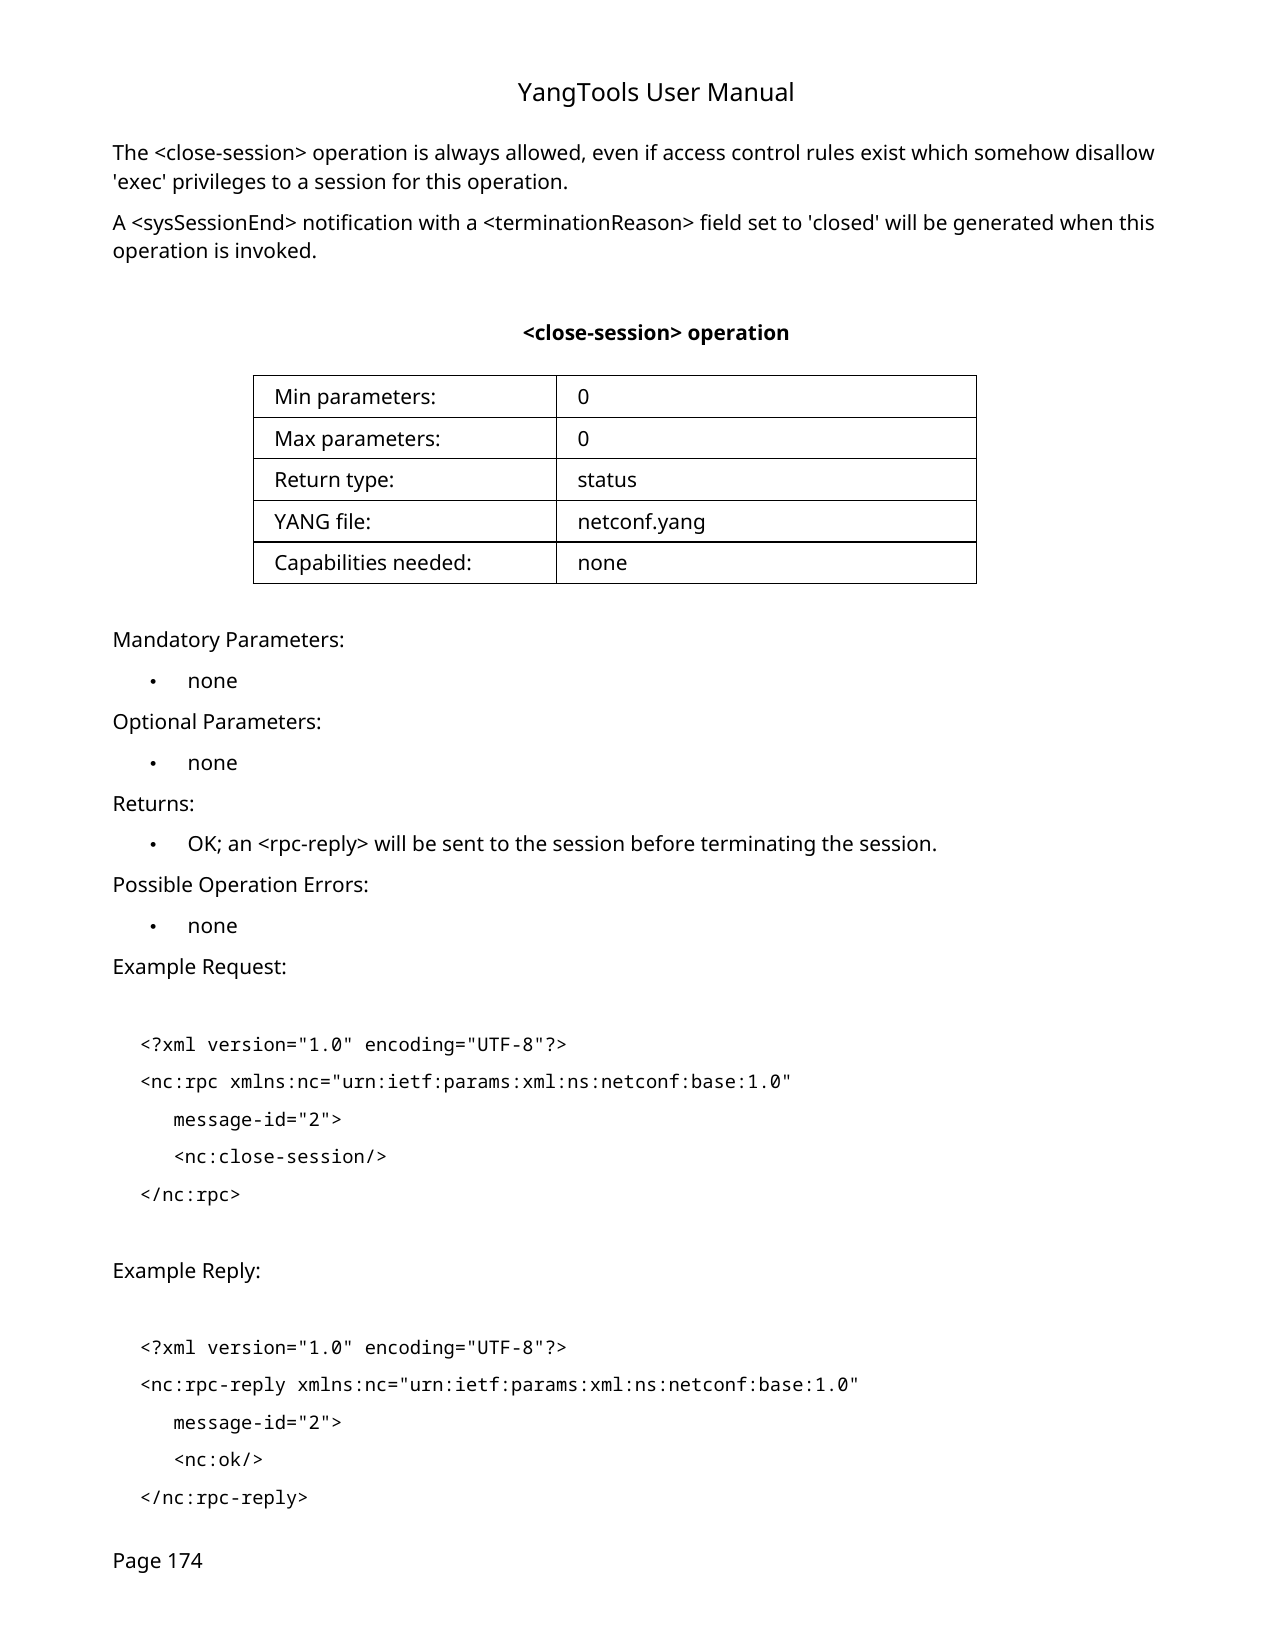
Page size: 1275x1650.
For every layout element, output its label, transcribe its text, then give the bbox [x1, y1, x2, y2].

list none [150, 748, 1200, 776]
table_cell Capabilities needed: [254, 543, 556, 583]
text A <sysSessionEnd> notification with a <terminationReason> field set to 'closed' will be generated when this operation is invoked. [112, 208, 1200, 265]
text message-id="2"> [139, 1409, 1200, 1435]
text The <close-session> operation is always allowed, even if access control rules exist which somehow disallow 'exec' privileges to a session for this operation. [112, 138, 1200, 195]
text Example Request: [112, 952, 1200, 981]
list OK; an <rpc-reply> will be sent to the session before terminating the session. [150, 829, 1200, 858]
text Example Reply: [112, 1256, 1200, 1284]
text </nc:rpc> [139, 1181, 1200, 1206]
table_cell status [557, 459, 976, 500]
text <nc:ok/> [139, 1447, 1200, 1472]
table_cell none [557, 543, 976, 583]
text <nc:rpc xmlns:nc="urn:ietf:params:xml:ns:netconf:base:1.0" [139, 1068, 1200, 1094]
text Mandatory Parameters: [112, 625, 1200, 653]
text Optional Parameters: [112, 707, 1200, 735]
text <nc:rpc-reply xmlns:nc="urn:ietf:params:xml:ns:netconf:base:1.0" [139, 1372, 1200, 1397]
text Possible Operation Errors: [112, 871, 1200, 899]
subtitle <close-session> operation [127, 318, 1185, 347]
table_cell 0 [557, 418, 976, 458]
text <?xml version="1.0" encoding="UTF-8"?> [139, 1031, 1200, 1056]
text <nc:close-session/> [139, 1143, 1200, 1169]
table_cell YANG file: [254, 501, 556, 541]
table_header Min parameters: [254, 376, 556, 417]
text </nc:rpc-reply> [139, 1484, 1200, 1510]
table_cell Return type: [254, 459, 556, 500]
text message-id="2"> [139, 1106, 1200, 1131]
table_cell netconf.yang [557, 501, 976, 541]
text <?xml version="1.0" encoding="UTF-8"?> [139, 1334, 1200, 1360]
text Returns: [112, 789, 1200, 817]
table_header 0 [557, 376, 976, 417]
list none [150, 911, 1200, 940]
table_cell Max parameters: [254, 418, 556, 458]
list none [150, 666, 1200, 694]
